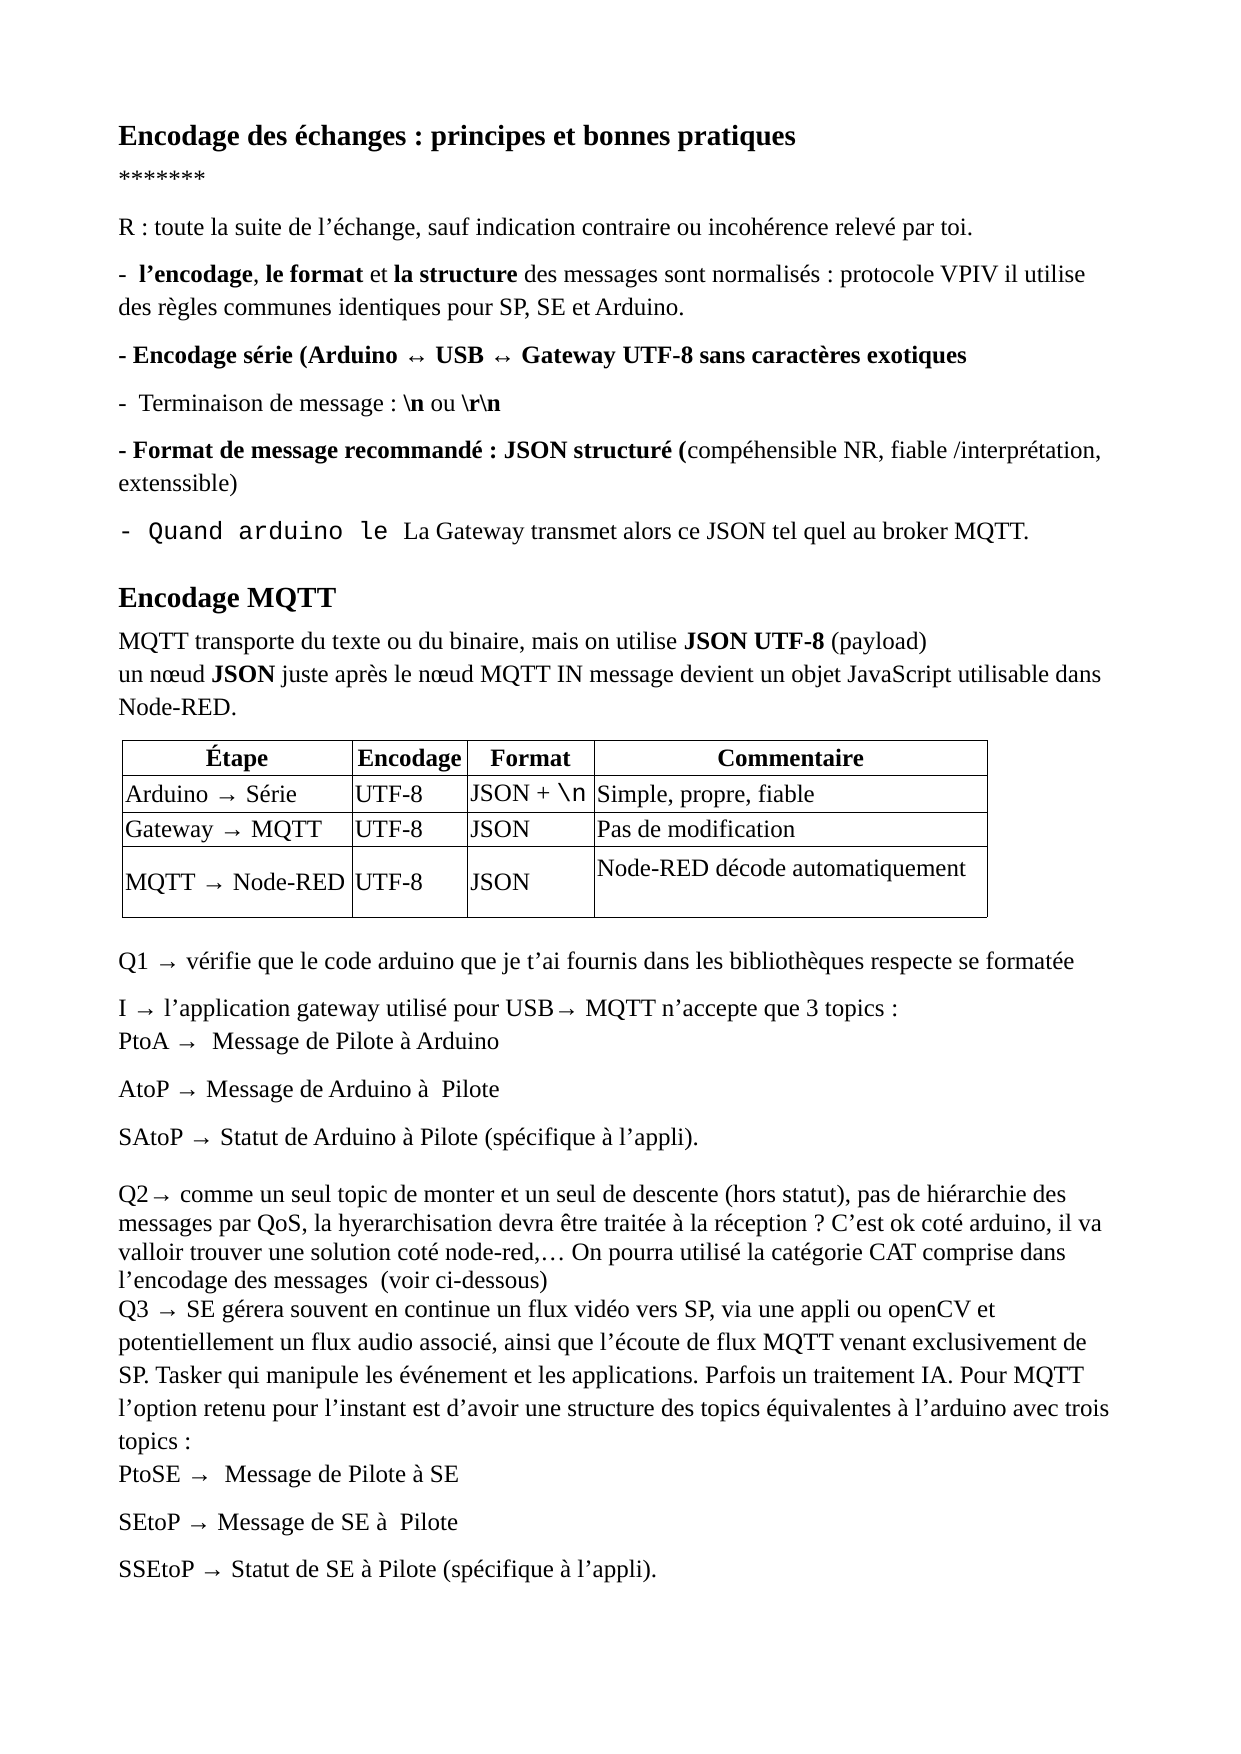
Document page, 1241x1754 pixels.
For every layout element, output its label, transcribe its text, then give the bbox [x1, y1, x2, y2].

text - Quand arduino le La Gateway transmet alors ce JSON tel quel au broker MQTT. [118, 516, 1122, 547]
subtitle Encodage MQTT [118, 580, 1122, 614]
table_cell JSON + \n [468, 776, 594, 812]
table_cell JSON [468, 813, 594, 846]
table_cell UTF-8 [353, 776, 467, 812]
table_cell Pas de modification [595, 813, 987, 846]
table_header Étape [123, 741, 352, 775]
table_header Format [468, 741, 594, 775]
table_cell JSON [468, 847, 594, 917]
text - l’encodage, le format et la structure des messages sont normalisés : protocole VPIV il utilise des règles communes identiques pour SP, SE et Arduino. [118, 259, 1122, 321]
table_cell Simple, propre, fiable [595, 776, 987, 812]
text - Encodage série (Arduino ↔ USB ↔ Gateway UTF-8 sans caractères exotiques [118, 340, 1122, 369]
table_cell Node-RED décode automatiquement [595, 847, 987, 917]
text - Terminaison de message : \n ou \r\n [118, 388, 1122, 416]
table_cell Gateway → MQTT [123, 813, 352, 846]
text SSEtoP → Statut de SE à Pilote (spécifique à l’appli). [118, 1554, 1122, 1616]
text Q3 → SE gérera souvent en continue un flux vidéo vers SP, via une appli ou openCV et potentiellement un flux audio associé, ainsi que l’écoute de flux MQTT venant exclusivement de SP. Tasker qui manipule les événement et les applications. Parfois un traitement IA. Pour MQTT l’option retenu pour l’instant est d’avoir une structure des topics équivalentes à l’arduino avec trois topics : PtoSE → Message de Pilote à SE [118, 1294, 1122, 1488]
table_header Commentaire [595, 741, 987, 775]
text MQTT transporte du texte ou du binaire, mais on utilise JSON UTF-8 (payload) un nœud JSON juste après le nœud MQTT IN message devient un objet JavaScript utilisable dans Node-RED. [118, 626, 1122, 721]
text R : toute la suite de l’échange, sauf indication contraire ou incohérence relevé par toi. [118, 212, 1122, 241]
text - Format de message recommandé : JSON structuré (compéhensible NR, fiable /interprétation, extenssible) [118, 435, 1122, 497]
table_header Encodage [353, 741, 467, 775]
text SAtoP → Statut de Arduino à Pilote (spécifique à l’appli). Q2→ comme un seul topic de monter et un seul de descente (hors statut), pas de hiérarchie des messages par QoS, la hyerarchisation devra être traitée à la réception ? C’est ok coté arduino, il va valloir trouver une solution coté node-red,… On pourra utilisé la catégorie CAT comprise dans l’encodage des messages (voir ci-dessous) [118, 1122, 1122, 1294]
table_cell MQTT → Node-RED [123, 847, 352, 917]
text ******* [118, 164, 1122, 193]
subtitle Encodage des échanges : principes et bonnes pratiques [118, 118, 1122, 152]
text Q1 → vérifie que le code arduino que je t’ai fournis dans les bibliothèques respecte se formatée [118, 946, 1122, 974]
table_cell Arduino → Série [123, 776, 352, 812]
table_cell UTF-8 [353, 847, 467, 917]
text AtoP → Message de Arduino à Pilote [118, 1074, 1122, 1103]
text SEtoP → Message de SE à Pilote [118, 1507, 1122, 1536]
text I → l’application gateway utilisé pour USB→ MQTT n’accepte que 3 topics : PtoA → Message de Pilote à Arduino [118, 993, 1122, 1055]
table_cell UTF-8 [353, 813, 467, 846]
